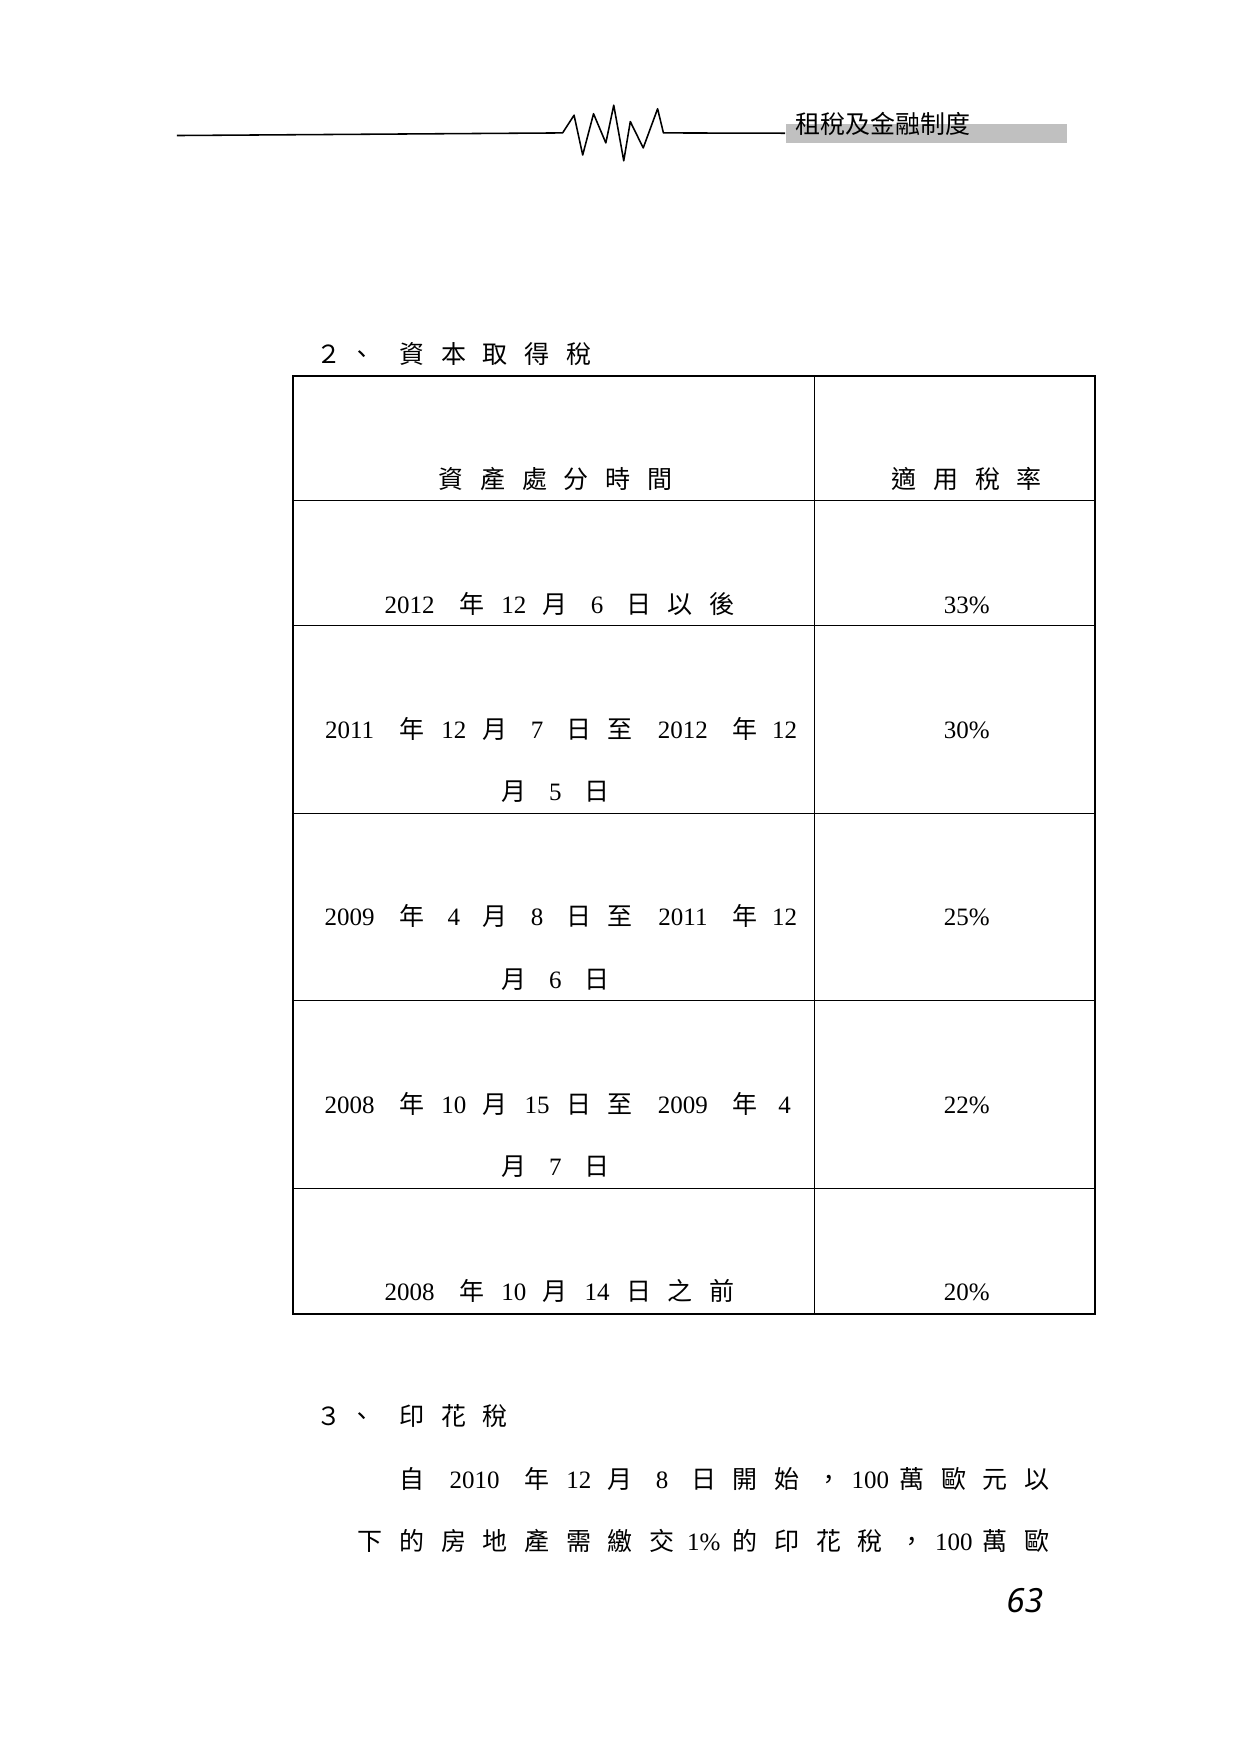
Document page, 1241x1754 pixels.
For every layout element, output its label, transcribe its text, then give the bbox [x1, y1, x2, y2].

table_cell 30% [815, 626, 1094, 813]
text 自2010年12月8日開始，100萬歐元以下的房地產需繳交1%的印花稅，100萬歐 [330, 1438, 1058, 1563]
table_cell 25% [815, 814, 1094, 1000]
table_header 資產處分時間 [294, 377, 814, 500]
table_cell 20% [815, 1189, 1094, 1313]
text ３、印花稅 [281, 1375, 1058, 1438]
table_cell 2008年10月14日之前 [294, 1189, 814, 1313]
table_cell 2011年12月7日至2012年12月5日 [294, 626, 814, 813]
table_cell 2012年12月6日以後 [294, 501, 814, 625]
table_header 適用稅率 [815, 377, 1094, 500]
table_cell 2009年4月8日至2011年12月6日 [294, 814, 814, 1000]
table_cell 2008年10月15日至2009年4月7日 [294, 1001, 814, 1188]
text ２、資本取得稅 [281, 313, 1058, 375]
table_cell 22% [815, 1001, 1094, 1188]
table_cell 33% [815, 501, 1094, 625]
